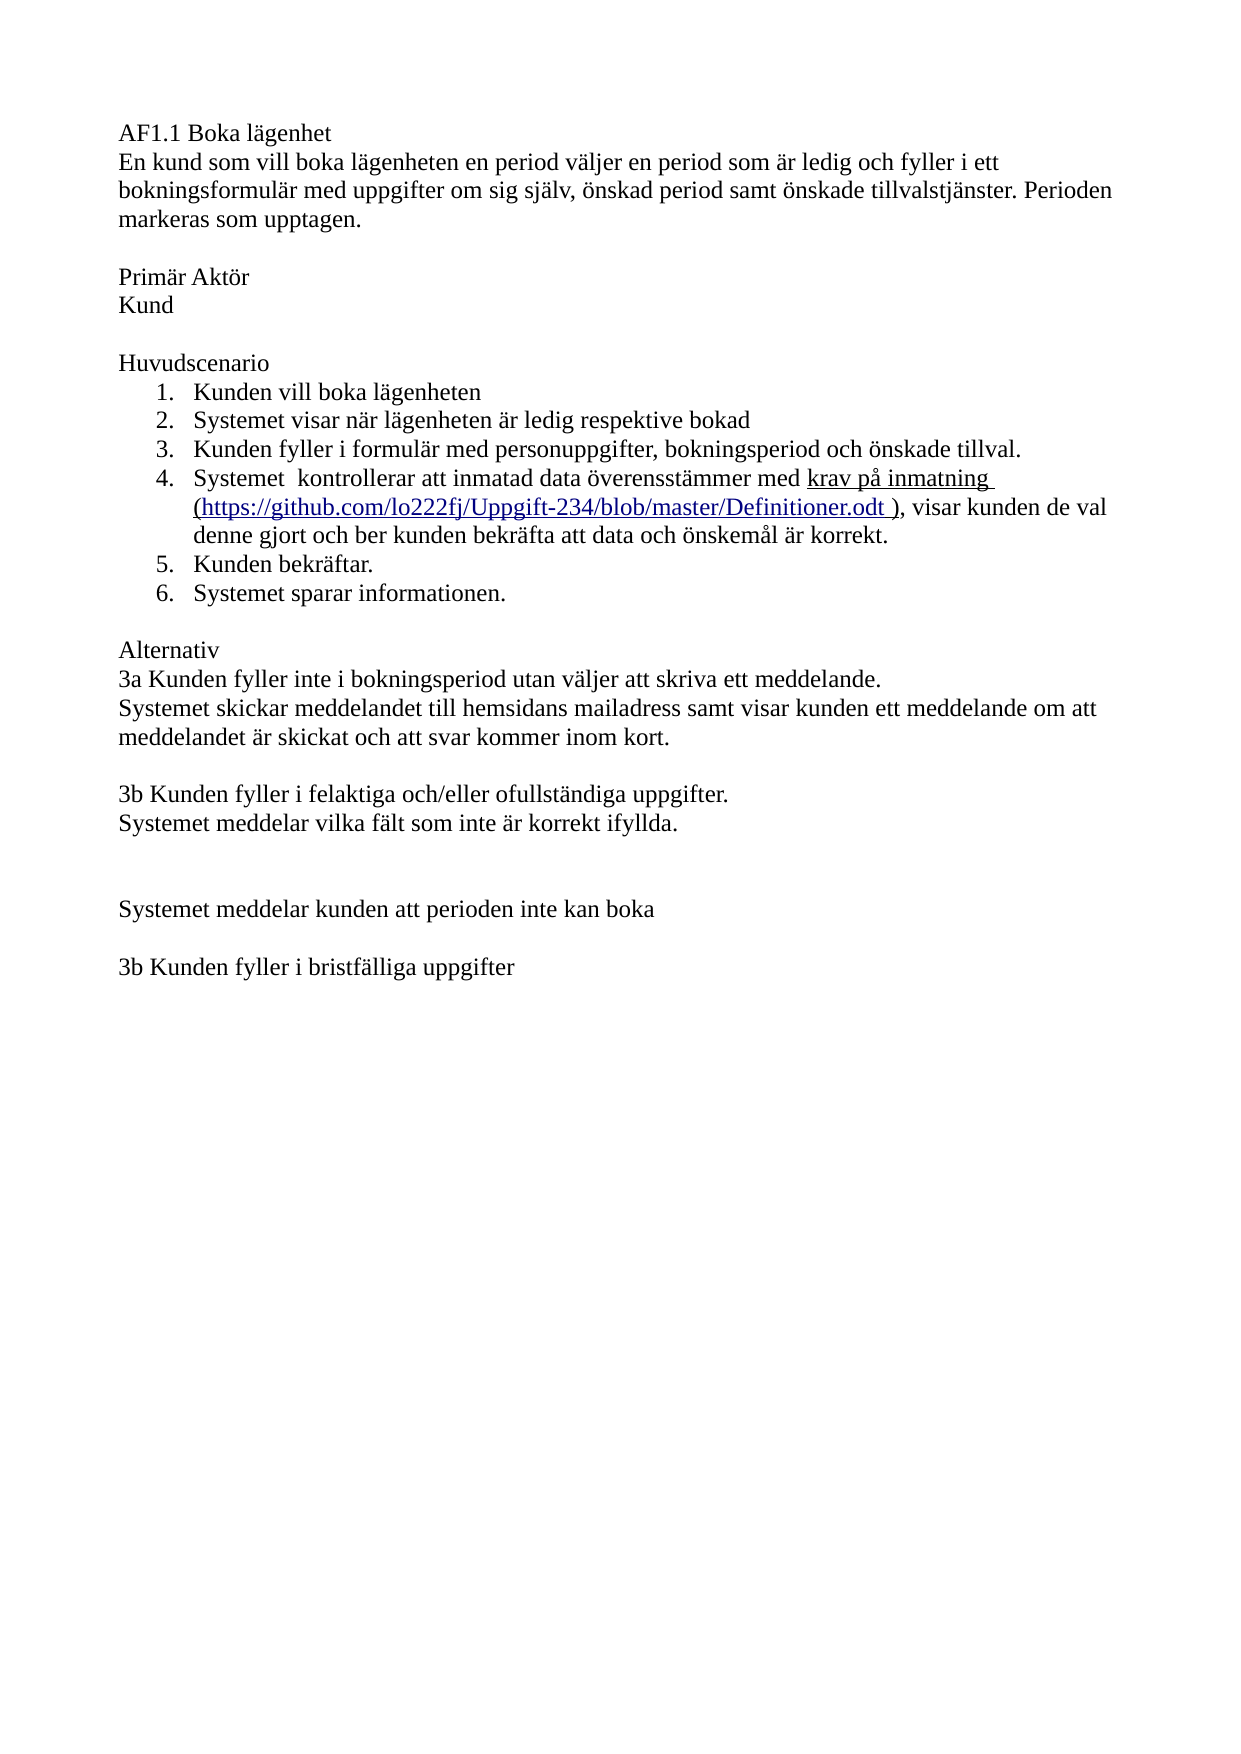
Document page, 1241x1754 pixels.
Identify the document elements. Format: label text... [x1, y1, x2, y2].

text Huvudscenario [118, 348, 1122, 377]
list Systemet visar när lägenheten är ledig respektive bokad [156, 406, 1122, 434]
list Systemet kontrollerar att inmatad data överensstämmer med krav på inmatning (https://github.com/lo222fj/Uppgift-234/blob/master/Definitioner.odt ), visar kunden de val denne gjort och ber kunden bekräfta att data och önskemål är korrekt. [156, 463, 1122, 549]
text 3b Kunden fyller i felaktiga och/eller ofullständiga uppgifter. [118, 779, 1122, 808]
text AF1.1 Boka lägenhet [118, 118, 1122, 147]
list Kunden fyller i formulär med personuppgifter, bokningsperiod och önskade tillval. [156, 434, 1122, 463]
list Kunden bekräftar. [156, 549, 1122, 578]
list Kunden vill boka lägenheten [156, 377, 1122, 406]
text Primär Aktör [118, 262, 1122, 291]
text En kund som vill boka lägenheten en period väljer en period som är ledig och fyller i ett bokningsformulär med uppgifter om sig själv, önskad period samt önskade tillvalstjänster. Perioden markeras som upptagen. [118, 147, 1122, 233]
text Systemet skickar meddelandet till hemsidans mailadress samt visar kunden ett meddelande om att meddelandet är skickat och att svar kommer inom kort. [118, 693, 1122, 751]
list Systemet sparar informationen. [156, 578, 1122, 607]
text 3a Kunden fyller inte i bokningsperiod utan väljer att skriva ett meddelande. [118, 664, 1122, 693]
text Systemet meddelar kunden att perioden inte kan boka [118, 894, 1122, 923]
text 3b Kunden fyller i bristfälliga uppgifter [118, 952, 1122, 981]
text Systemet meddelar vilka fält som inte är korrekt ifyllda. [118, 808, 1122, 837]
text Kund [118, 291, 1122, 319]
text Alternativ [118, 636, 1122, 664]
